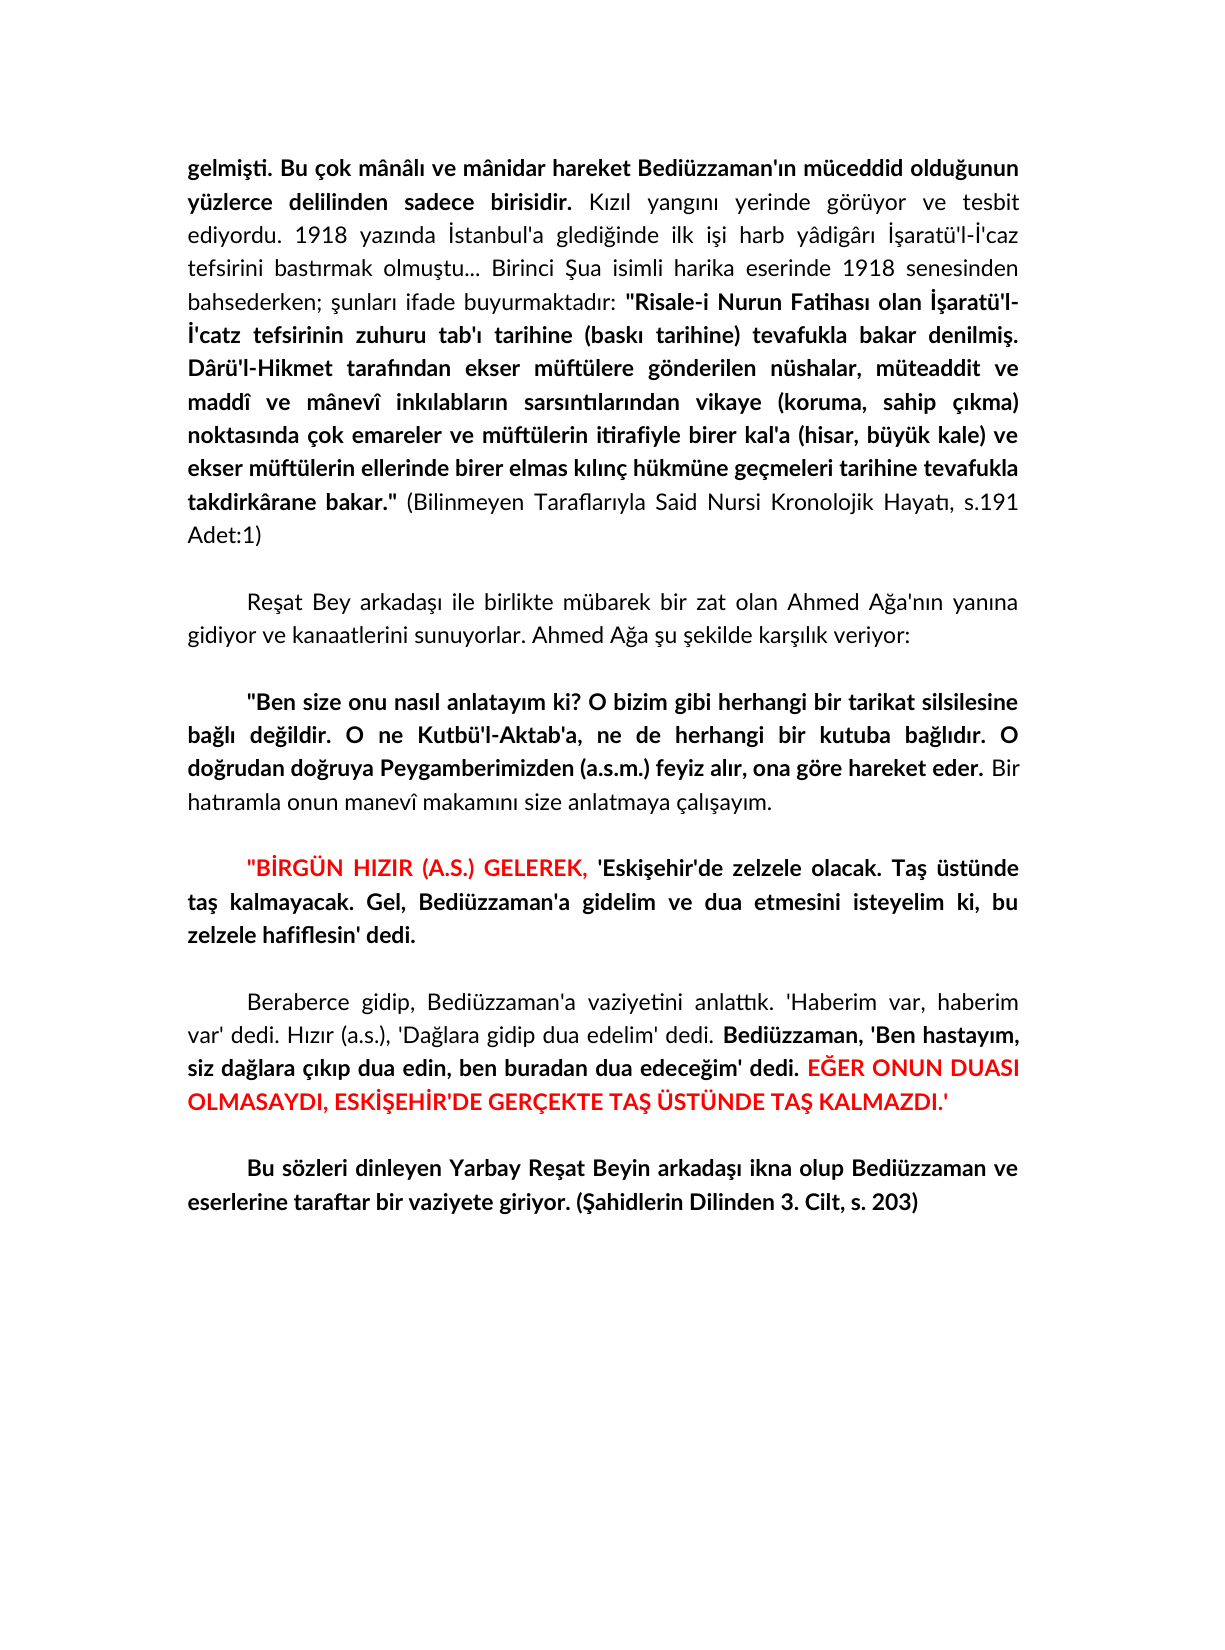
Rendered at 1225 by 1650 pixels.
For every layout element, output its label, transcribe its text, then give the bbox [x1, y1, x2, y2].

text "Ben size onu nasıl anlatayım ki? O bizim gibi herhangi bir tarikat silsilesine bağlı değildir. O ne Kutbü'l-Aktab'a, ne de herhangi bir kutuba bağlıdır. O doğrudan doğruya Peygamberimizden (a.s.m.) feyiz alır, ona göre hareket eder. Bir hatıramla onun manevî makamını size anlatmaya çalışayım. [187, 683, 1020, 817]
text gelmişti. Bu çok mânâlı ve mânidar hareket Bediüzzaman'ın müceddid olduğunun yüzlerce delilinden sadece birisidir. Kızıl yangını yerinde görüyor ve tesbit ediyordu. 1918 yazında İstanbul'a glediğinde ilk işi harb yâdigârı İşaratü'l-İ'caz tefsirini bastırmak olmuştu... Birinci Şua isimli harika eserinde 1918 senesinden bahsederken; şunları ifade buyurmaktadır: "Risale-i Nurun Fatihası olan İşaratü'l-İ'catz tefsirinin zuhuru tab'ı tarihine (baskı tarihine) tevafukla bakar denilmiş. Dârü'l-Hikmet tarafından ekser müftülere gönderilen nüshalar, müteaddit ve maddî ve mânevî inkılabların sarsıntılarından vikaye (koruma, sahip çıkma) noktasında çok emareler ve müftülerin itirafiyle birer kal'a (hisar, büyük kale) ve ekser müftülerin ellerinde birer elmas kılınç hükmüne geçmeleri tarihine tevafukla takdirkârane bakar." (Bilinmeyen Taraflarıyla Said Nursi Kronolojik Hayatı, s.191 Adet:1) [187, 150, 1020, 550]
text Bu sözleri dinleyen Yarbay Reşat Beyin arkadaşı ikna olup Bediüzzaman ve eserlerine taraftar bir vaziyete giriyor. (Şahidlerin Dilinden 3. Cilt, s. 203) [187, 1150, 1020, 1217]
text Beraberce gidip, Bediüzzaman'a vaziyetini anlattık. 'Haberim var, haberim var' dedi. Hızır (a.s.), 'Dağlara gidip dua edelim' dedi. Bediüzzaman, 'Ben hastayım, siz dağlara çıkıp dua edin, ben buradan dua edeceğim' dedi. EĞER ONUN DUASI OLMASAYDI, ESKİŞEHİR'DE GERÇEKTE TAŞ ÜSTÜNDE TAŞ KALMAZDI.' [187, 983, 1020, 1117]
text Reşat Bey arkadaşı ile birlikte mübarek bir zat olan Ahmed Ağa'nın yanına gidiyor ve kanaatlerini sunuyorlar. Ahmed Ağa şu şekilde karşılık veriyor: [187, 583, 1020, 650]
text "BİRGÜN HIZIR (A.S.) GELEREK, 'Eskişehir'de zelzele olacak. Taş üstünde taş kalmayacak. Gel, Bediüzzaman'a gidelim ve dua etmesini isteyelim ki, bu zelzele hafiflesin' dedi. [187, 850, 1020, 950]
